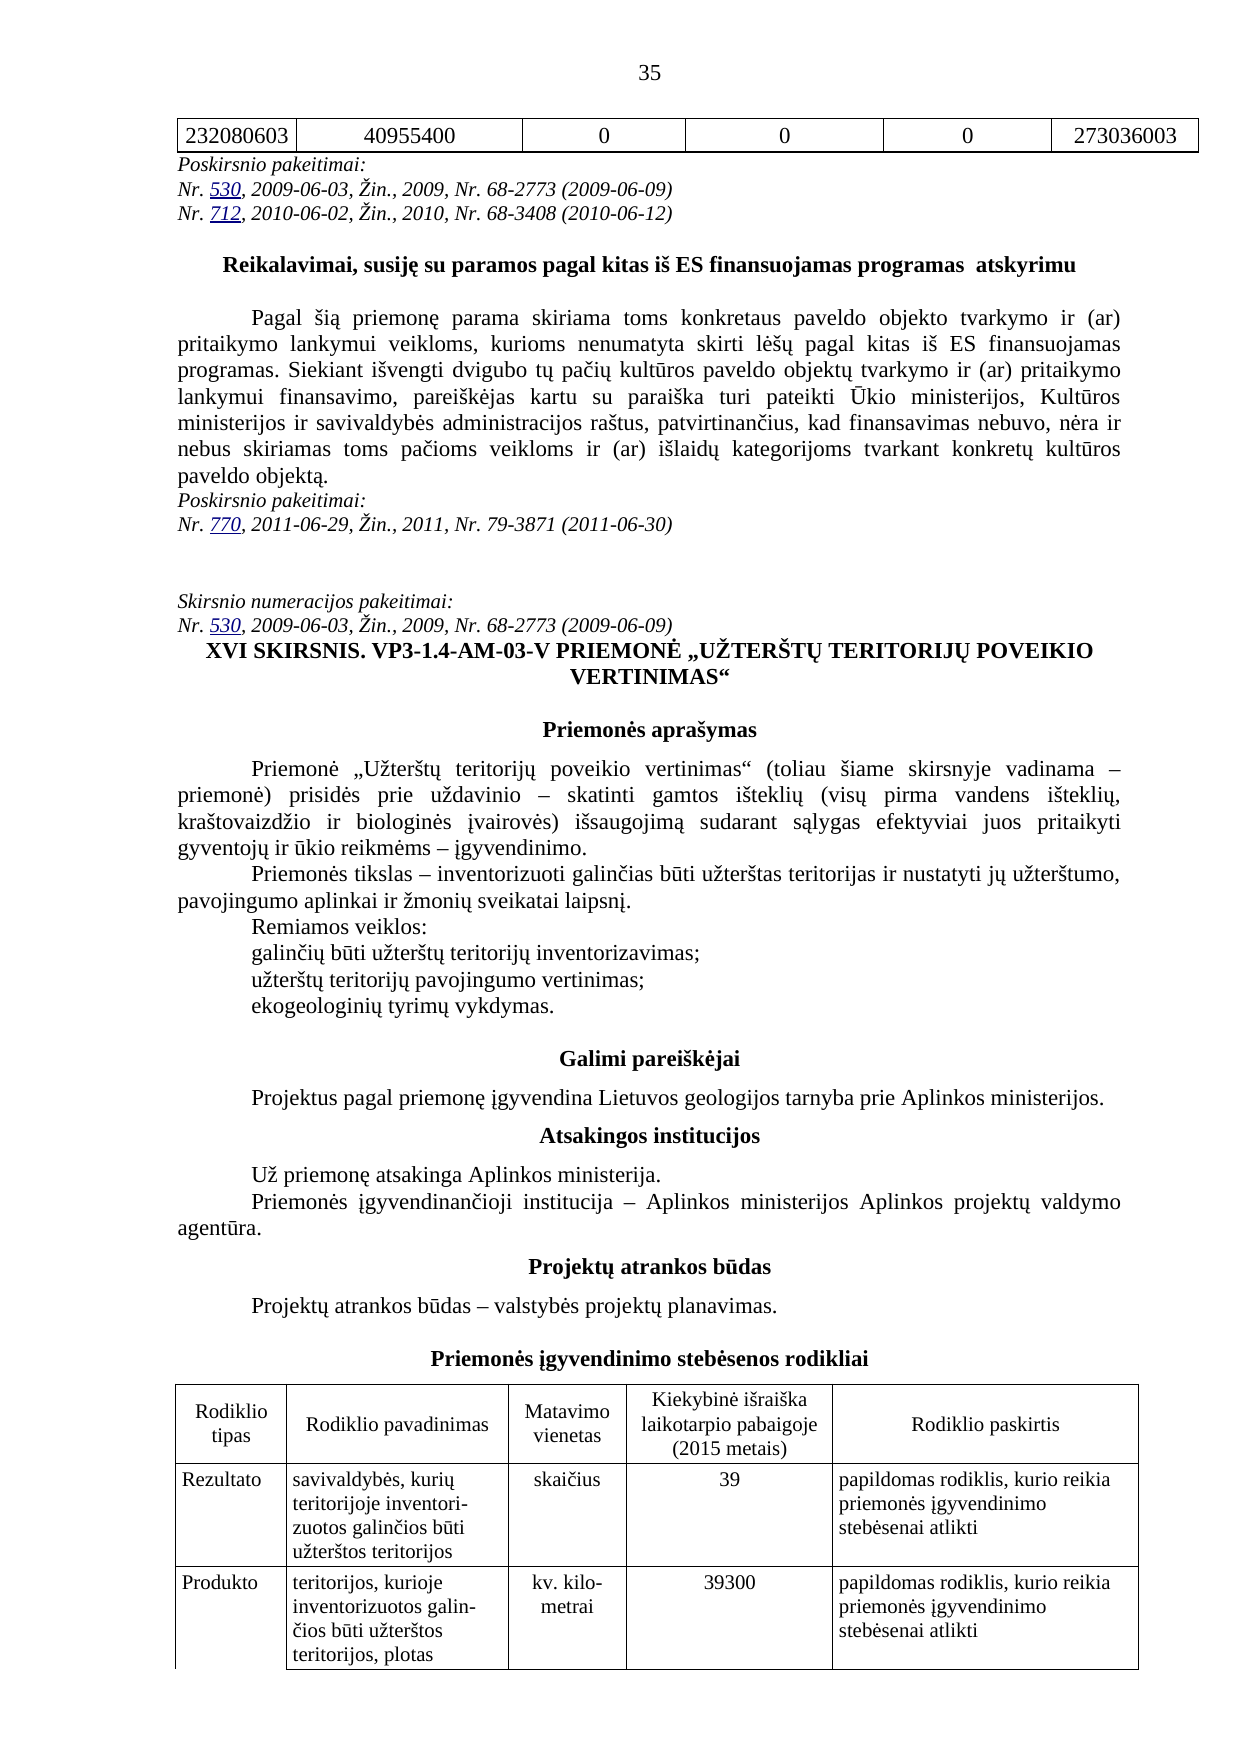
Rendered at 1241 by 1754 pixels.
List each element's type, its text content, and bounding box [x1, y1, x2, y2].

table_header Rodiklio tipas [176, 1385, 286, 1462]
text ekogeologinių tyrimų vykdymas. [177, 992, 1122, 1018]
text Poskirsnio pakeitimai: [177, 153, 1122, 176]
text Reikalavimai, susiję su paramos pagal kitas iš ES finansuojamas programas atskyrimu [177, 251, 1122, 277]
table_cell 273036003 [1052, 119, 1198, 151]
table_cell Produkto [176, 1567, 286, 1669]
table_cell 39 [627, 1464, 832, 1566]
text Nr. 712, 2010-06-02, Žin., 2010, Nr. 68-3408 (2010-06-12) [177, 201, 1122, 224]
text Galimi pareiškėjai [177, 1045, 1122, 1071]
text Remiamos veiklos: [177, 913, 1122, 939]
text Priemonė „Užterštų teritorijų poveikio vertinimas“ (toliau šiame skirsnyje vadinama – priemonė) prisidės prie uždavinio – skatinti gamtos išteklių (visų pirma vandens išteklių, kraštovaizdžio ir biologinės įvairovės) išsaugojimą sudarant sąlygas efektyviai juos pritaikyti gyventojų ir ūkio reikmėms – įgyvendinimo. [177, 755, 1122, 860]
subtitle xVI skirsnis. VP3-1.4-AM-03-V PRIEMONĖ „UŽTERŠTŲ TERITORIJŲ POVEIKIO VERTINIMAS“ [177, 637, 1122, 690]
text Nr. 530, 2009-06-03, Žin., 2009, Nr. 68-2773 (2009-06-09) [177, 613, 1122, 637]
text Atsakingos institucijos [177, 1123, 1122, 1149]
table_cell skaičius [509, 1464, 626, 1566]
table_cell teritorijos, kurioje inventori­zuotos galin­čios būti užterštos teritorijos, plotas [287, 1567, 508, 1669]
text Už priemonę atsakinga Aplinkos ministerija. [177, 1161, 1122, 1188]
text Poskirsnio pakeitimai: [177, 488, 1122, 512]
text Skirsnio numeracijos pakeitimai: [177, 589, 1122, 613]
table_cell 0 [686, 119, 883, 151]
table_cell savivaldybės, kurių teritorijoje inventori­zuotos galinčios būti užterštos teritorijos [287, 1464, 508, 1566]
text Nr. 770, 2011-06-29, Žin., 2011, Nr. 79-3871 (2011-06-30) [177, 512, 1122, 536]
table_cell 40955400 [297, 119, 522, 151]
table_cell 39300 [627, 1567, 832, 1669]
table_header Rodiklio paskirtis [833, 1385, 1138, 1462]
table_cell 0 [523, 119, 685, 151]
text Nr. 530, 2009-06-03, Žin., 2009, Nr. 68-2773 (2009-06-09) [177, 176, 1122, 201]
table_cell papildomas rodiklis, kurio reikia priemonės įgyvendinimo stebėsenai atlikti [833, 1464, 1138, 1566]
table_cell kv. kilo­metrai [509, 1567, 626, 1669]
text Priemonės tikslas – inventorizuoti galinčias būti užterštas teritorijas ir nustatyti jų užterštumo, pavojingumo aplinkai ir žmonių sveikatai laipsnį. [177, 860, 1122, 913]
text Pagal šią priemonę parama skiriama toms konkretaus paveldo objekto tvarkymo ir (ar) pritaikymo lankymui veikloms, kurioms nenumatyta skirti lėšų pagal kitas iš ES finansuojamas programas. Siekiant išvengti dvigubo tų pačių kultūros paveldo objektų tvarkymo ir (ar) pritaikymo lankymui finansavimo, pareiškėjas kartu su paraiška turi pateikti Ūkio ministerijos, Kultūros ministerijos ir savivaldybės administracijos raštus, patvirtinančius, kad finansavimas nebuvo, nėra ir nebus skiriamas toms pačioms veikloms ir (ar) išlaidų kategorijoms tvarkant konkretų kultūros paveldo objektą. [177, 304, 1122, 488]
text galinčių būti užterštų teritorijų inventorizavimas; [177, 939, 1122, 966]
table_header Rodiklio pavadinimas [287, 1385, 508, 1462]
text Projektus pagal priemonę įgyvendina Lietuvos geologijos tarnyba prie Aplinkos ministerijos. [177, 1084, 1122, 1110]
text Priemonės įgyvendinimo stebėsenos rodikliai [177, 1344, 1122, 1371]
table_header Matavimo vienetas [509, 1385, 626, 1462]
table_cell papildomas rodiklis, kurio reikia priemonės įgyvendinimo stebėsenai atlikti [833, 1567, 1138, 1669]
text užterštų teritorijų pavojingumo vertinimas; [177, 966, 1122, 992]
text Priemonės įgyvendinančioji institucija – Aplinkos ministerijos Aplinkos projektų valdymo agentūra. [177, 1188, 1122, 1241]
table_cell 232080603 [178, 119, 296, 151]
text Projektų atrankos būdas – valstybės projektų planavimas. [177, 1292, 1122, 1318]
table_cell Rezultato [176, 1464, 286, 1566]
text Projektų atrankos būdas [177, 1253, 1122, 1279]
table_header Kiekybinė išraiška laikotarpio pabaigoje (2015 metais) [627, 1385, 832, 1462]
text Priemonės aprašymas [177, 716, 1122, 742]
table_cell 0 [884, 119, 1051, 151]
